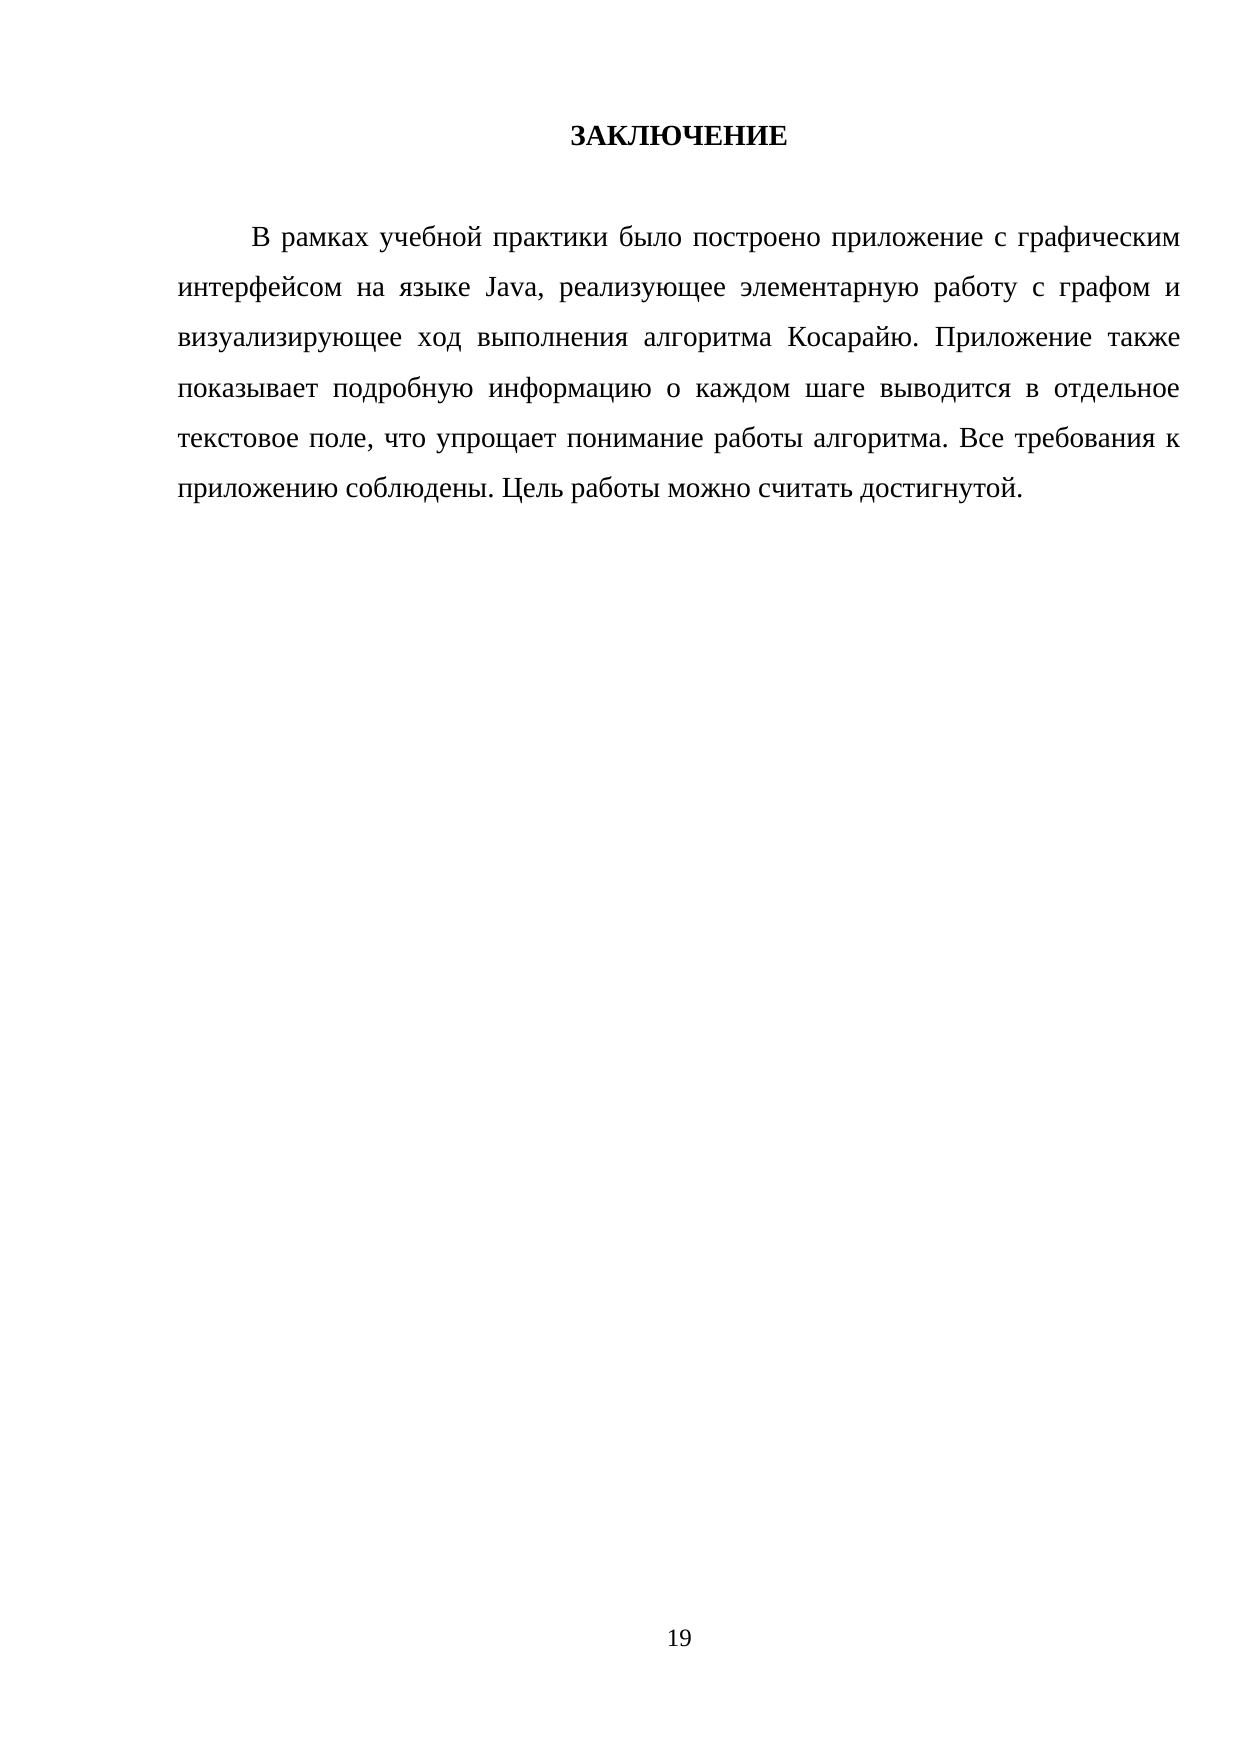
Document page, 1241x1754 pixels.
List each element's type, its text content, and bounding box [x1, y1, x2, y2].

text заключение [177, 118, 1181, 152]
text В рамках учебной практики было построено приложение с графическим интерфейсом на языке Java, реализующее элементарную работу с графом и визуализирующее ход выполнения алгоритма Косарайю. Приложение также показывает подробную информацию о каждом шаге выводится в отдельное текстовое поле, что упрощает понимание работы алгоритма. Все требования к приложению соблюдены. Цель работы можно считать достигнутой. [177, 219, 1181, 504]
